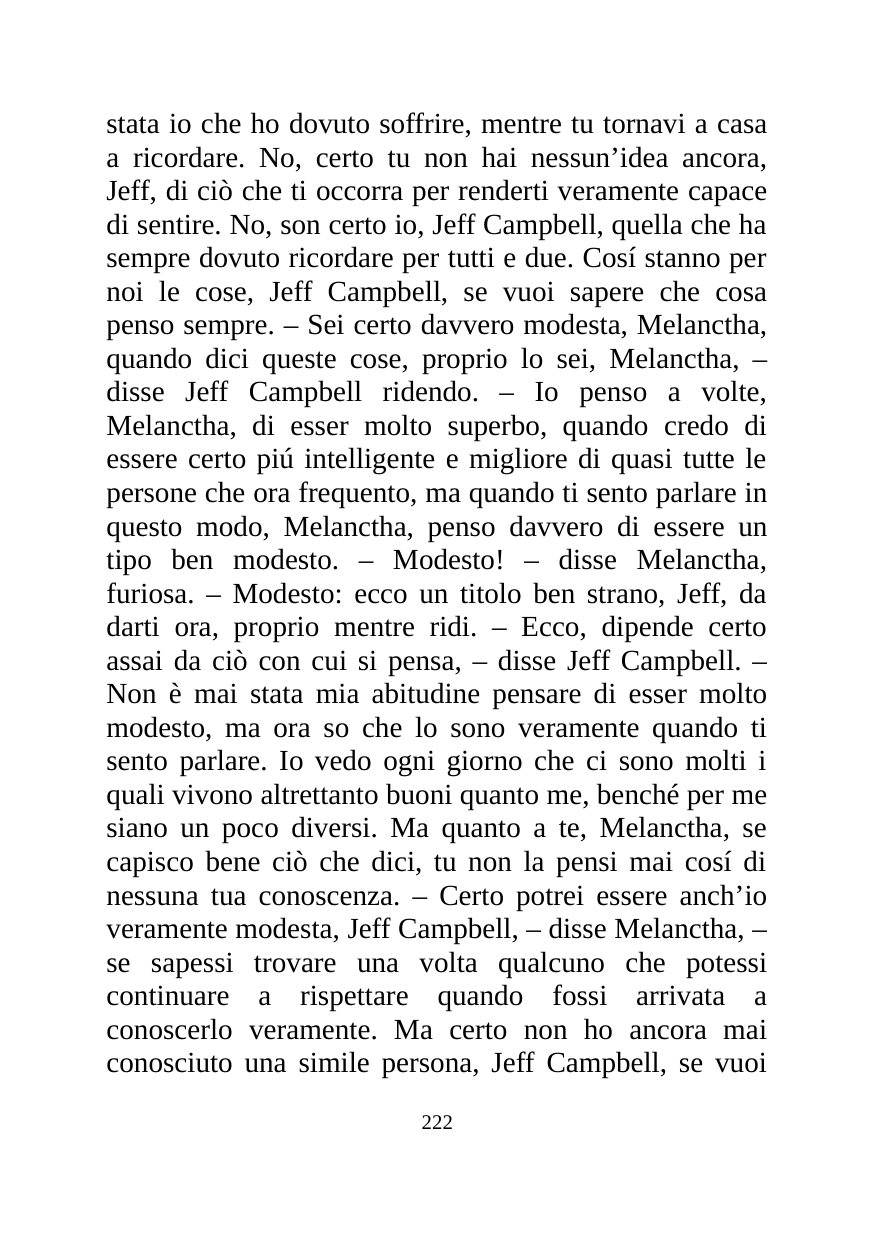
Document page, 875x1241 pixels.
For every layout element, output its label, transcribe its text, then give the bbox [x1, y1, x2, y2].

text stata io che ho dovuto soffrire, mentre tu tornavi a casa a ricordare. No, certo tu non hai nessun’idea ancora, Jeff, di ciò che ti occorra per renderti veramente capace di sentire. No, son certo io, Jeff Campbell, quella che ha sempre dovuto ricordare per tutti e due. Cosí stanno per noi le cose, Jeff Campbell, se vuoi sapere che cosa penso sempre. – Sei certo davvero modesta, Melanctha, quando dici queste cose, proprio lo sei, Melanctha, – disse Jeff Campbell ridendo. – Io penso a volte, Melanctha, di esser molto superbo, quando credo di essere certo piú intelligente e migliore di quasi tutte le persone che ora frequento, ma quando ti sento parlare in questo modo, Melanctha, penso davvero di essere un tipo ben modesto. – Modesto! – disse Melanctha, furiosa. – Modesto: ecco un titolo ben strano, Jeff, da darti ora, proprio mentre ridi. – Ecco, dipende certo assai da ciò con cui si pensa, – disse Jeff Campbell. – Non è mai stata mia abitudine pensare di esser molto modesto, ma ora so che lo sono veramente quando ti sento parlare. Io vedo ogni giorno che ci sono molti i quali vivono altrettanto buoni quanto me, benché per me siano un poco diversi. Ma quanto a te, Melanctha, se capisco bene ciò che dici, tu non la pensi mai cosí di nessuna tua conoscenza. – Certo potrei essere anch’io veramente modesta, Jeff Campbell, – disse Melanctha, – se sapessi trovare una volta qualcuno che potessi continuare a rispettare quando fossi arrivata a conoscerlo veramente. Ma certo non ho ancora mai conosciuto una simile persona, Jeff Campbell, se vuoi [106, 106, 768, 1079]
